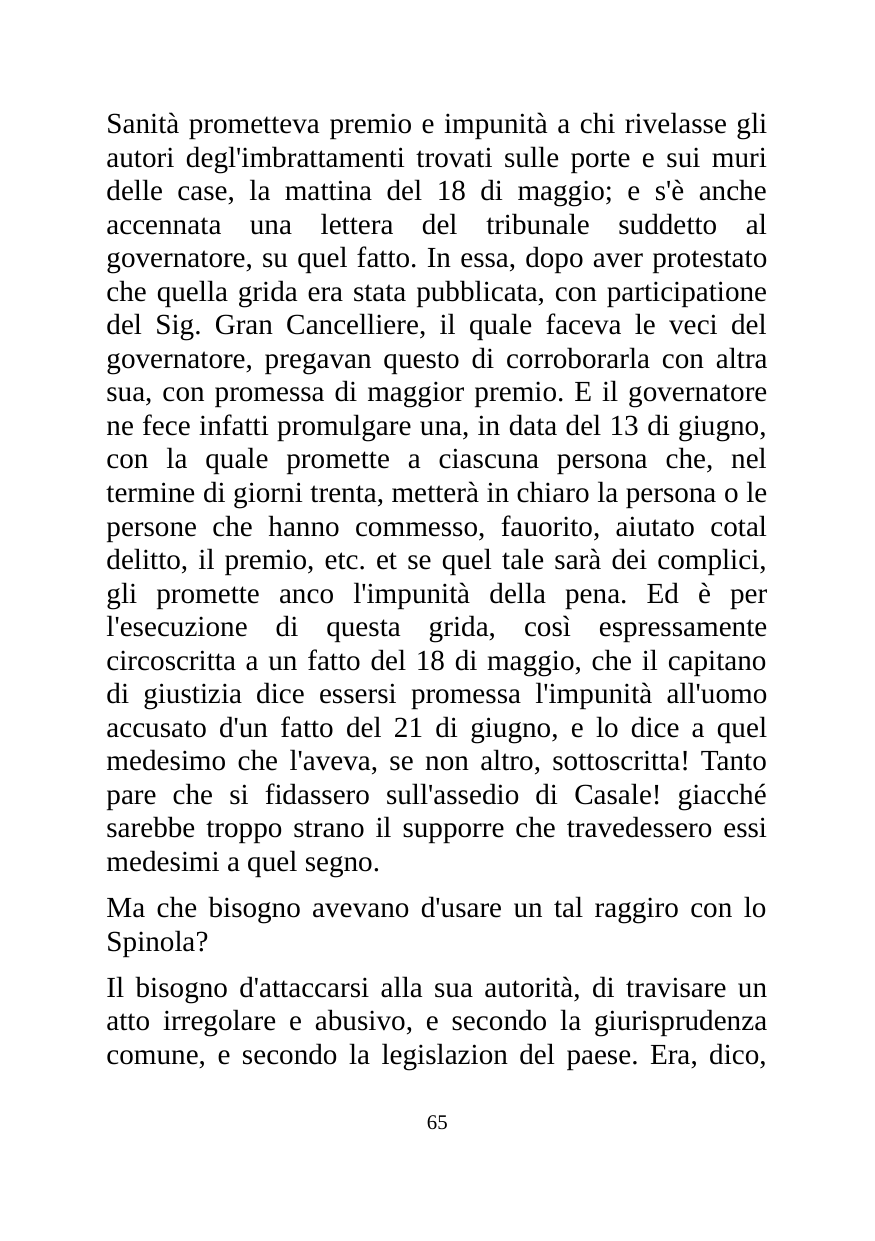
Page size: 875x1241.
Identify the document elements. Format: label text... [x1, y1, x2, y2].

text Ma che bisogno avevano d'usare un tal raggiro con lo Spinola? [106, 890, 768, 957]
text Il bisogno d'attaccarsi alla sua autorità, di travisare un atto irregolare e abusivo, e secondo la giurisprudenza comune, e secondo la legislazion del paese. Era, dico, [106, 970, 768, 1070]
text Sanità prometteva premio e impunità a chi rivelasse gli autori degl'imbrattamenti trovati sulle porte e sui muri delle case, la mattina del 18 di maggio; e s'è anche accennata una lettera del tribunale suddetto al governatore, su quel fatto. In essa, dopo aver protestato che quella grida era stata pubblicata, con participatione del Sig. Gran Cancelliere, il quale faceva le veci del governatore, pregavan questo di corroborarla con altra sua, con promessa di maggior premio. E il governatore ne fece infatti promulgare una, in data del 13 di giugno, con la quale promette a ciascuna persona che, nel termine di giorni trenta, metterà in chiaro la persona o le persone che hanno commesso, fauorito, aiutato cotal delitto, il premio, etc. et se quel tale sarà dei complici, gli promette anco l'impunità della pena. Ed è per l'esecuzione di questa grida, così espressamente circoscritta a un fatto del 18 di maggio, che il capitano di giustizia dice essersi promessa l'impunità all'uomo accusato d'un fatto del 21 di giugno, e lo dice a quel medesimo che l'aveva, se non altro, sottoscritta! Tanto pare che si fidassero sull'assedio di Casale! giacché sarebbe troppo strano il supporre che travedessero essi medesimi a quel segno. [106, 106, 768, 878]
